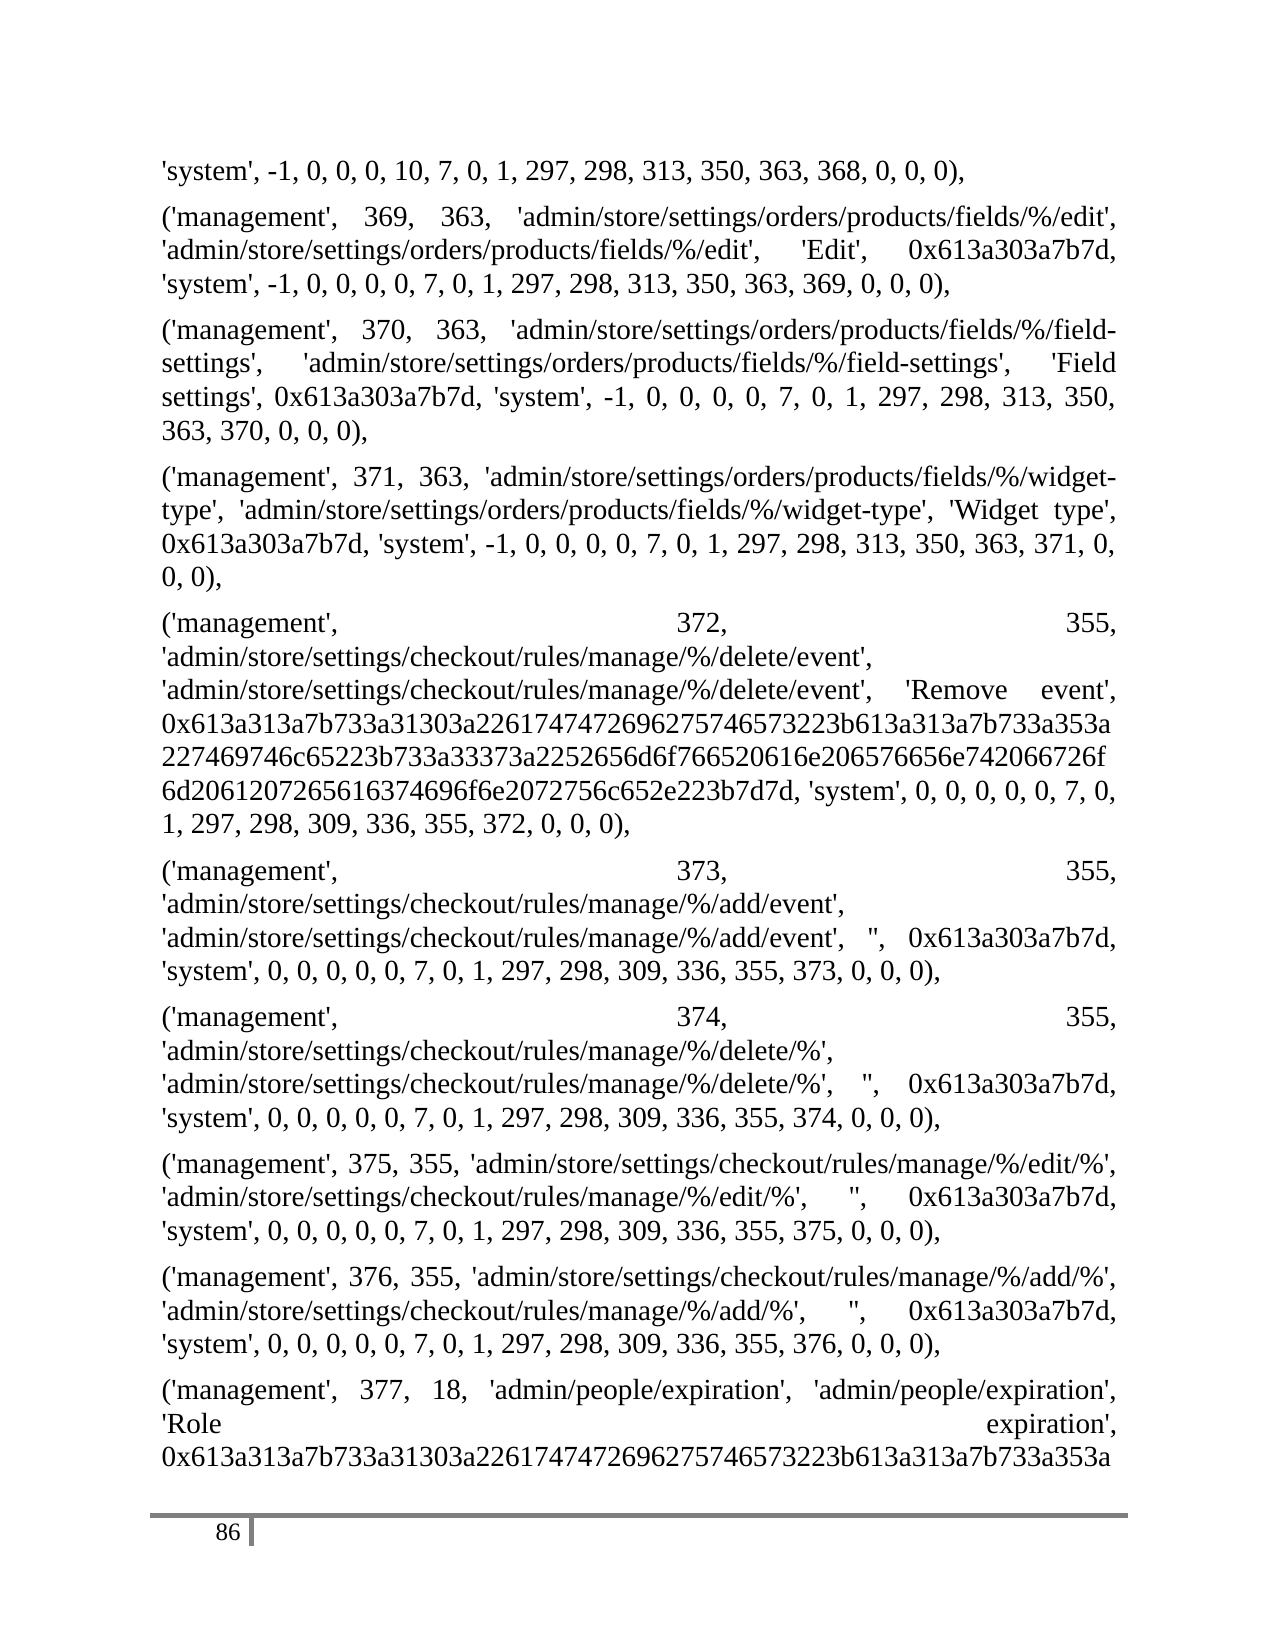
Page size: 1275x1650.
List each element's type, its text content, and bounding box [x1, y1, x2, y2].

text ('management', 373, 355, 'admin/store/settings/checkout/rules/manage/%/add/event', 'admin/store/settings/checkout/rules/manage/%/add/event', '', 0x613a303a7b7d, 'system', 0, 0, 0, 0, 0, 7, 0, 1, 297, 298, 309, 336, 355, 373, 0, 0, 0), [161, 853, 1117, 987]
text ('management', 370, 363, 'admin/store/settings/orders/products/fields/%/field-settings', 'admin/store/settings/orders/products/fields/%/field-settings', 'Field settings', 0x613a303a7b7d, 'system', -1, 0, 0, 0, 0, 7, 0, 1, 297, 298, 313, 350, 363, 370, 0, 0, 0), [161, 312, 1117, 446]
text ('management', 372, 355, 'admin/store/settings/checkout/rules/manage/%/delete/event', 'admin/store/settings/checkout/rules/manage/%/delete/event', 'Remove event', 0x613a313a7b733a31303a2261747472696275746573223b613a313a7b733a353a227469746c65223b733a33373a2252656d6f766520616e206576656e742066726f6d2061207265616374696f6e2072756c652e223b7d7d, 'system', 0, 0, 0, 0, 0, 7, 0, 1, 297, 298, 309, 336, 355, 372, 0, 0, 0), [161, 605, 1117, 840]
text ('management', 369, 363, 'admin/store/settings/orders/products/fields/%/edit', 'admin/store/settings/orders/products/fields/%/edit', 'Edit', 0x613a303a7b7d, 'system', -1, 0, 0, 0, 0, 7, 0, 1, 297, 298, 313, 350, 363, 369, 0, 0, 0), [161, 199, 1117, 299]
text ('management', 377, 18, 'admin/people/expiration', 'admin/people/expiration', 'Role expiration', 0x613a313a7b733a31303a2261747472696275746573223b613a313a7b733a353a [161, 1372, 1117, 1473]
text ('management', 374, 355, 'admin/store/settings/checkout/rules/manage/%/delete/%', 'admin/store/settings/checkout/rules/manage/%/delete/%', '', 0x613a303a7b7d, 'system', 0, 0, 0, 0, 0, 7, 0, 1, 297, 298, 309, 336, 355, 374, 0, 0, 0), [161, 999, 1117, 1133]
text 'system', -1, 0, 0, 0, 10, 7, 0, 1, 297, 298, 313, 350, 363, 368, 0, 0, 0), [161, 153, 1117, 186]
text ('management', 371, 363, 'admin/store/settings/orders/products/fields/%/widget-type', 'admin/store/settings/orders/products/fields/%/widget-type', 'Widget type', 0x613a303a7b7d, 'system', -1, 0, 0, 0, 0, 7, 0, 1, 297, 298, 313, 350, 363, 371, 0, 0, 0), [161, 459, 1117, 593]
text ('management', 376, 355, 'admin/store/settings/checkout/rules/manage/%/add/%', 'admin/store/settings/checkout/rules/manage/%/add/%', '', 0x613a303a7b7d, 'system', 0, 0, 0, 0, 0, 7, 0, 1, 297, 298, 309, 336, 355, 376, 0, 0, 0), [161, 1259, 1117, 1360]
text ('management', 375, 355, 'admin/store/settings/checkout/rules/manage/%/edit/%', 'admin/store/settings/checkout/rules/manage/%/edit/%', '', 0x613a303a7b7d, 'system', 0, 0, 0, 0, 0, 7, 0, 1, 297, 298, 309, 336, 355, 375, 0, 0, 0), [161, 1146, 1117, 1247]
